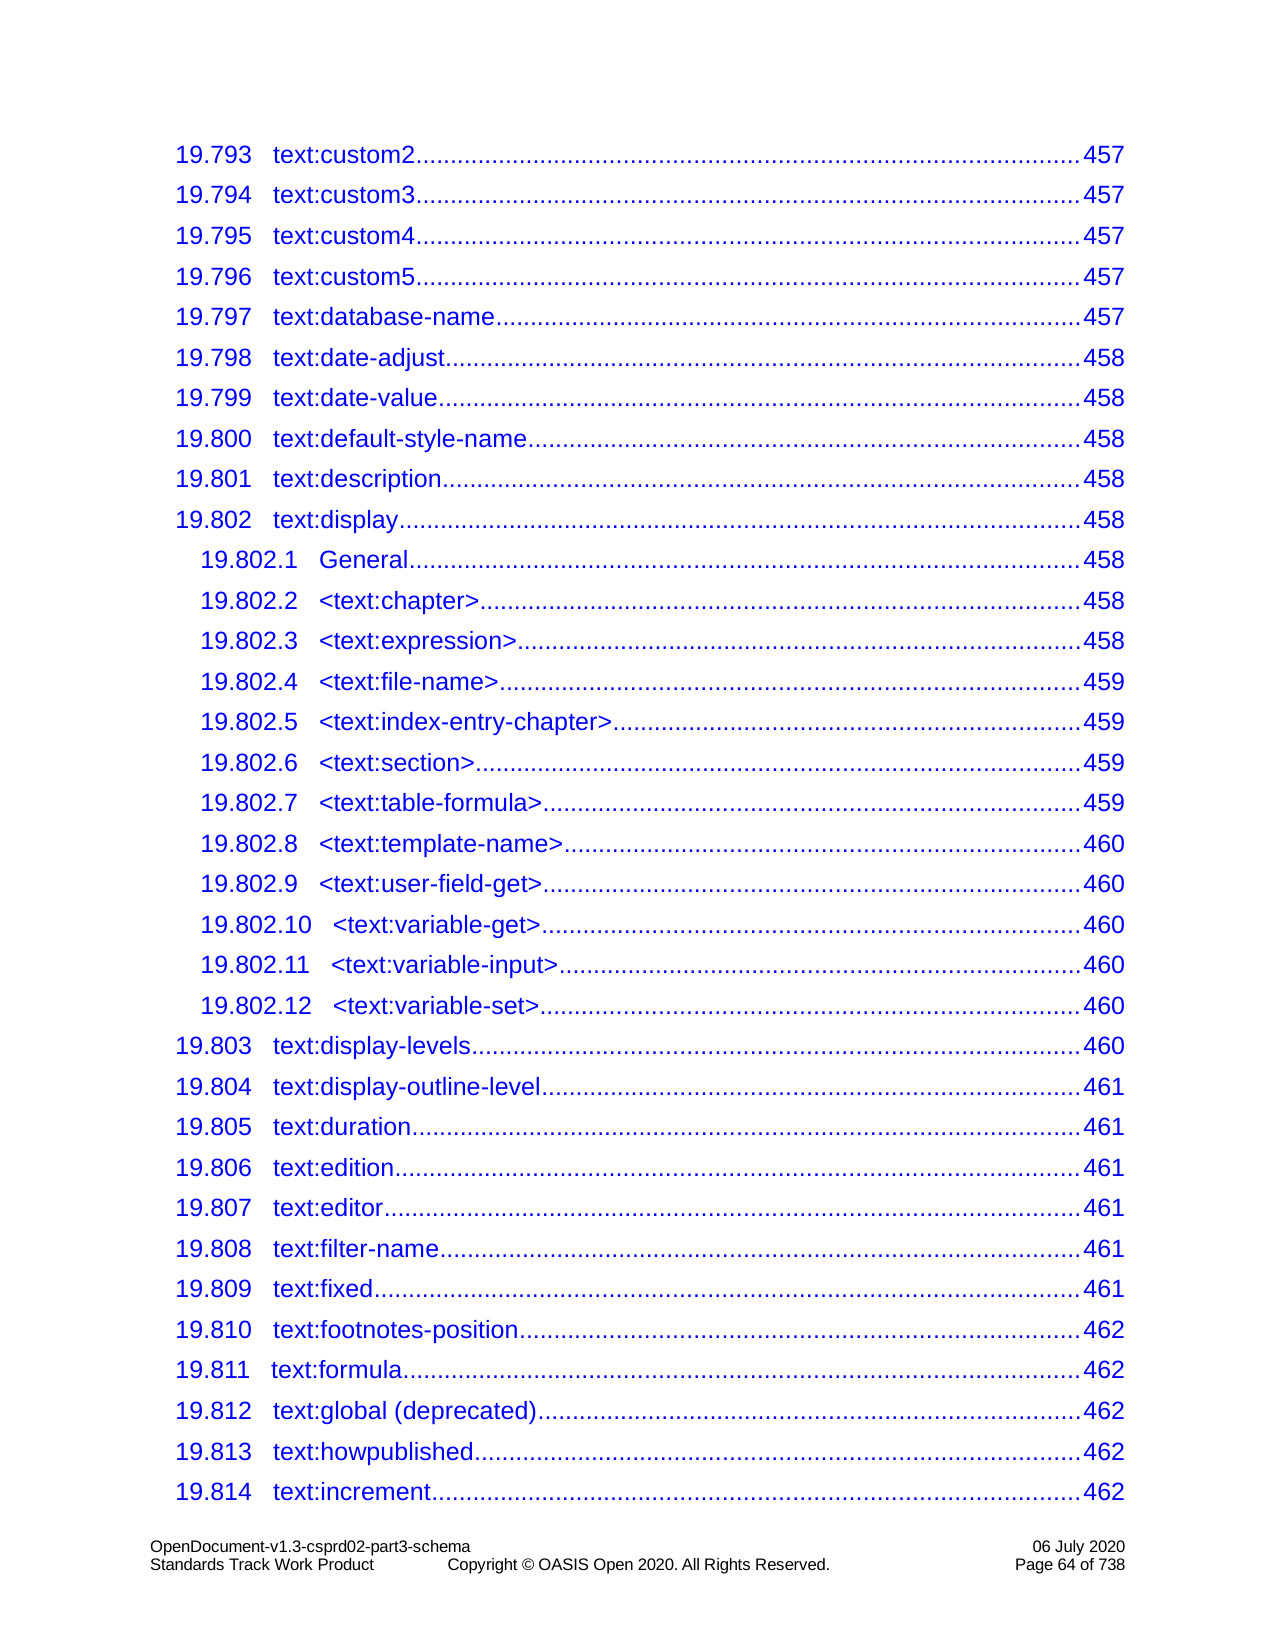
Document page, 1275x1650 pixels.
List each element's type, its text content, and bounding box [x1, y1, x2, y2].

text 19.802.2 <text:chapter> 458 [200, 587, 1125, 614]
text 19.808 text:filter-name 461 [175, 1235, 1125, 1263]
text 19.801 text:description 458 [175, 465, 1125, 493]
text 19.803 text:display-levels 460 [175, 1032, 1125, 1060]
text 19.802 text:display 458 [175, 506, 1125, 533]
text 19.802.9 <text:user-field-get> 460 [200, 870, 1125, 898]
text 19.794 text:custom3 457 [175, 181, 1125, 209]
text 19.802.5 <text:index-entry-chapter> 459 [200, 708, 1125, 736]
text 19.810 text:footnotes-position 462 [175, 1316, 1125, 1344]
text 19.800 text:default-style-name 458 [175, 424, 1125, 452]
text 19.802.4 <text:file-name> 459 [200, 668, 1125, 696]
text 19.812 text:global (deprecated) 462 [175, 1397, 1125, 1425]
text 19.796 text:custom5 457 [175, 262, 1125, 290]
text 19.802.7 <text:table-formula> 459 [200, 789, 1125, 817]
text 19.814 text:increment 462 [175, 1478, 1125, 1506]
text 19.807 text:editor 461 [175, 1194, 1125, 1222]
text 19.802.8 <text:template-name> 460 [200, 830, 1125, 858]
text 19.802.11 <text:variable-input> 460 [200, 951, 1125, 979]
text 19.802.3 <text:expression> 458 [200, 627, 1125, 655]
text 19.793 text:custom2 457 [175, 141, 1125, 169]
text 19.811 text:formula 462 [175, 1356, 1125, 1384]
text 19.799 text:date-value 458 [175, 384, 1125, 412]
text 19.806 text:edition 461 [175, 1154, 1125, 1182]
text 19.802.6 <text:section> 459 [200, 749, 1125, 777]
text 19.802.10 <text:variable-get> 460 [200, 911, 1125, 939]
text 19.802.1 General 458 [200, 546, 1125, 574]
text 19.813 text:howpublished 462 [175, 1437, 1125, 1466]
text 19.805 text:duration 461 [175, 1113, 1125, 1141]
text 19.804 text:display-outline-level 461 [175, 1073, 1125, 1101]
text 19.797 text:database-name 457 [175, 303, 1125, 331]
text 19.809 text:fixed 461 [175, 1275, 1125, 1303]
text 19.795 text:custom4 457 [175, 222, 1125, 250]
text 19.802.12 <text:variable-set> 460 [200, 992, 1125, 1020]
text 19.798 text:date-adjust 458 [175, 343, 1125, 371]
